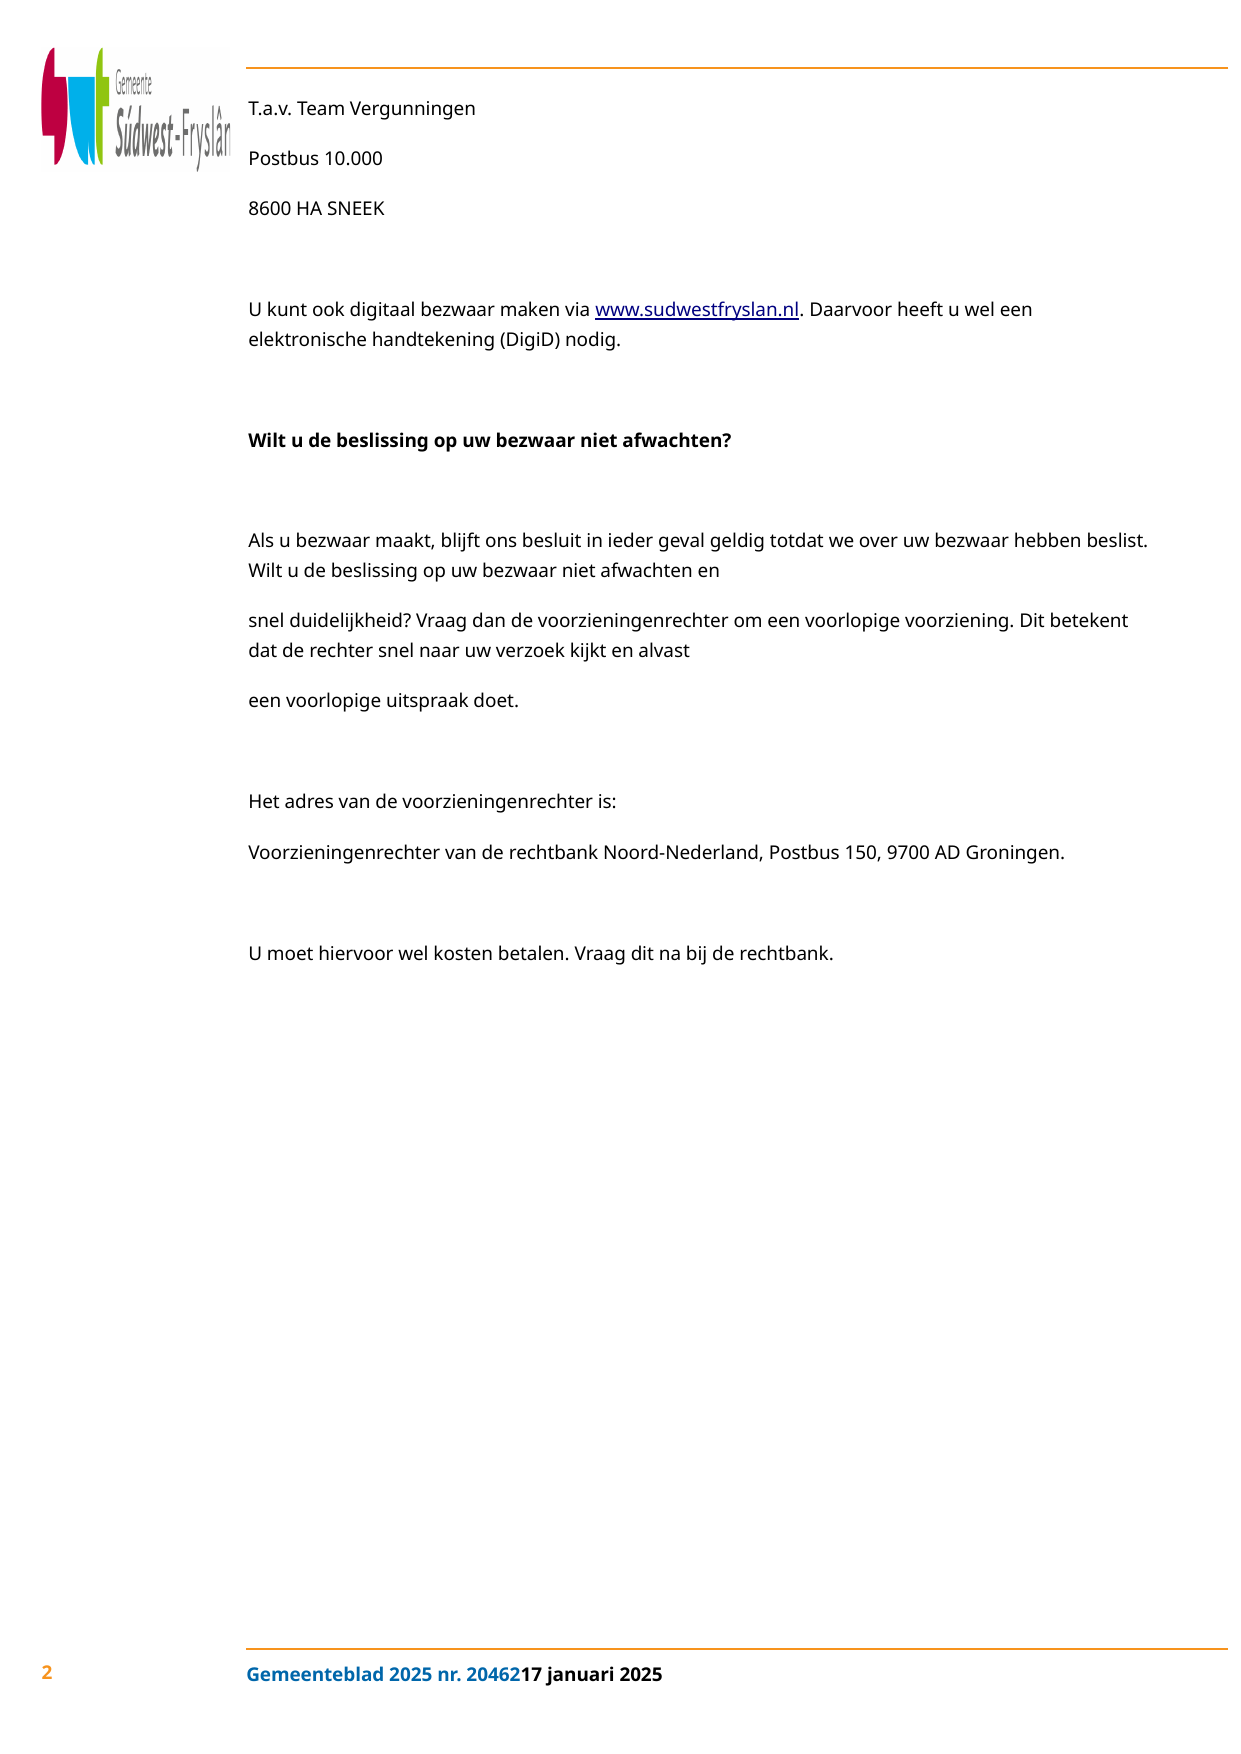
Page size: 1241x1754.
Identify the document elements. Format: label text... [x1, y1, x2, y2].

text U kunt ook digitaal bezwaar maken via www.sudwestfryslan.nl. Daarvoor heeft u wel een elektronische handtekening (DigiD) nodig. [248, 296, 1152, 352]
text 8600 HA SNEEK [248, 196, 1152, 221]
text snel duidelijkheid? Vraag dan de voorzieningenrechter om een voorlopige voorziening. Dit betekent dat de rechter snel naar uw verzoek kijkt en alvast [248, 608, 1152, 663]
text Postbus 10.000 [248, 145, 1152, 171]
text U moet hiervoor wel kosten betalen. Vraag dit na bij de rechtbank. [248, 940, 1152, 966]
text T.a.v. Team Vergunningen [248, 95, 1152, 121]
picture [41, 47, 231, 172]
text Voorzieningenrechter van de rechtbank Noord-Nederland, Postbus 150, 9700 AD Groningen. [248, 839, 1152, 865]
text Als u bezwaar maakt, blijft ons besluit in ieder geval geldig totdat we over uw bezwaar hebben beslist. Wilt u de beslissing op uw bezwaar niet afwachten en [248, 528, 1152, 583]
text een voorlopige uitspraak doet. [248, 688, 1152, 713]
text Het adres van de voorzieningenrechter is: [248, 788, 1152, 814]
text Wilt u de beslissing op uw bezwaar niet afwachten? [248, 427, 1152, 453]
